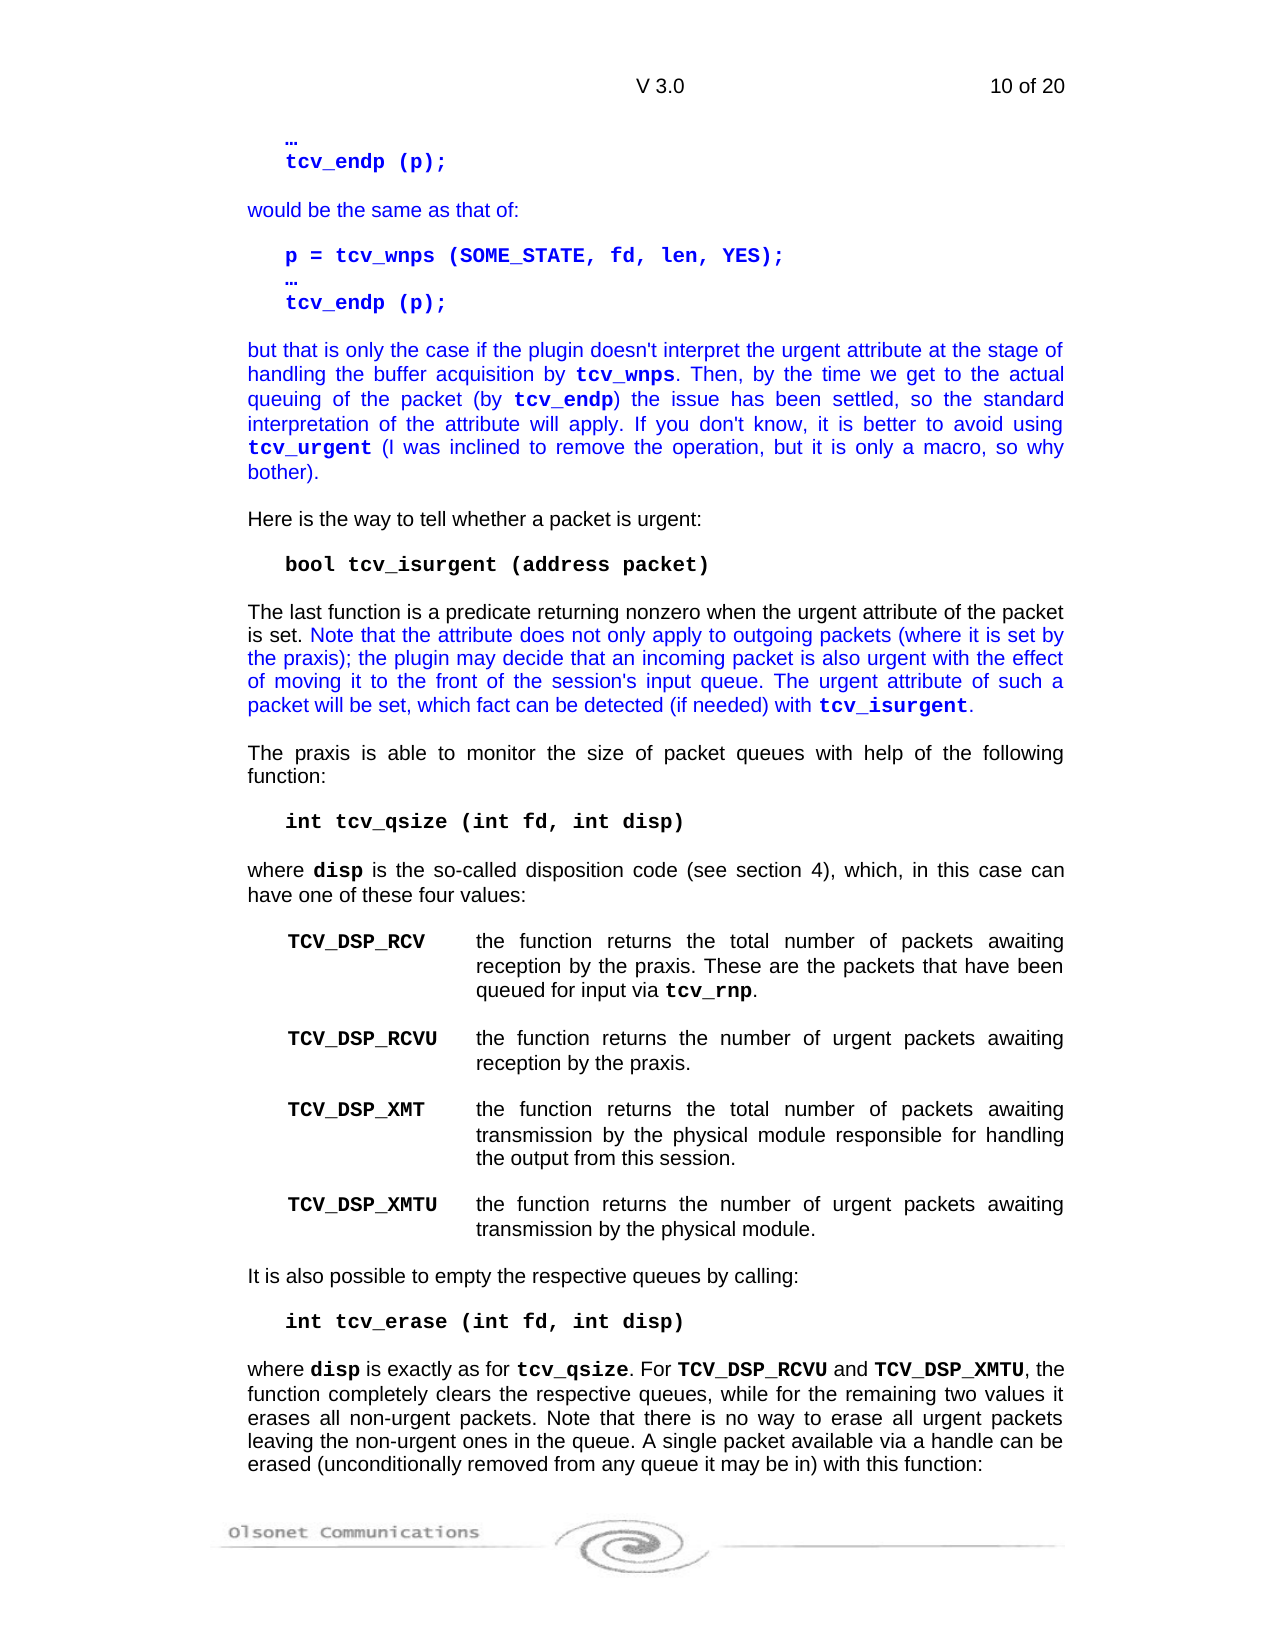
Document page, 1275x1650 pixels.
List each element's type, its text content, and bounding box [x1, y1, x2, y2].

text bool tcv_isurgent (address packet) [285, 553, 1065, 577]
picture [210, 1504, 1065, 1596]
text Here is the way to tell whether a packet is urgent: [247, 507, 1065, 530]
text int tcv_erase (int fd, int disp) [285, 1311, 1065, 1334]
text tcv_endp (p); [285, 151, 1065, 175]
text tcv_endp (p); [285, 292, 1065, 316]
text TCV_DSP_RCV the function returns the total number of packets awaiting reception by the praxis. These are the packets that have been queued for input via tcv_rnp. [287, 930, 1065, 1003]
text where disp is the so-called disposition code (see section 4), which, in this case can have one of these four values: [247, 858, 1065, 907]
text It is also possible to empty the respective queues by calling: [247, 1264, 1065, 1288]
text … [285, 128, 1065, 151]
text The last function is a predicate returning nonzero when the urgent attribute of the packet is set. Note that the attribute does not only apply to outgoing packets (where it is set by the praxis); the plugin may decide that an incoming packet is also urgent with the effect of moving it to the front of the session's input queue. The urgent attribute of such a packet will be set, which fact can be detected (if needed) with tcv_isurgent. [247, 600, 1065, 718]
text but that is only the case if the plugin doesn't interpret the urgent attribute at the stage of handling the buffer acquisition by tcv_wnps. Then, by the time we get to the actual queuing of the packet (by tcv_endp) the issue has been settled, so the standard interpretation of the attribute will apply. If you don't know, it is better to avoid using tcv_urgent (I was inclined to remove the operation, but it is only a macro, so why bother). [247, 339, 1065, 484]
text would be the same as that of: [247, 198, 1065, 221]
text TCV_DSP_RCVU the function returns the number of urgent packets awaiting reception by the praxis. [287, 1026, 1065, 1075]
text The praxis is able to monitor the size of packet queues with help of the following function: [247, 742, 1065, 788]
text int tcv_qsize (int fd, int disp) [285, 811, 1065, 835]
text … [285, 268, 1065, 292]
text TCV_DSP_XMT the function returns the total number of packets awaiting transmission by the physical module responsible for handling the output from this session. [287, 1098, 1065, 1169]
text p = tcv_wnps (SOME_STATE, fd, len, YES); [285, 245, 1065, 268]
text where disp is exactly as for tcv_qsize. For TCV_DSP_RCVU and TCV_DSP_XMTU, the function completely clears the respective queues, while for the remaining two values it erases all non-urgent packets. Note that there is no way to erase all urgent packets leaving the non-urgent ones in the queue. A single packet available via a handle can be erased (unconditionally removed from any queue it may be in) with this function: [247, 1358, 1065, 1476]
text TCV_DSP_XMTU the function returns the number of urgent packets awaiting transmission by the physical module. [287, 1193, 1065, 1241]
